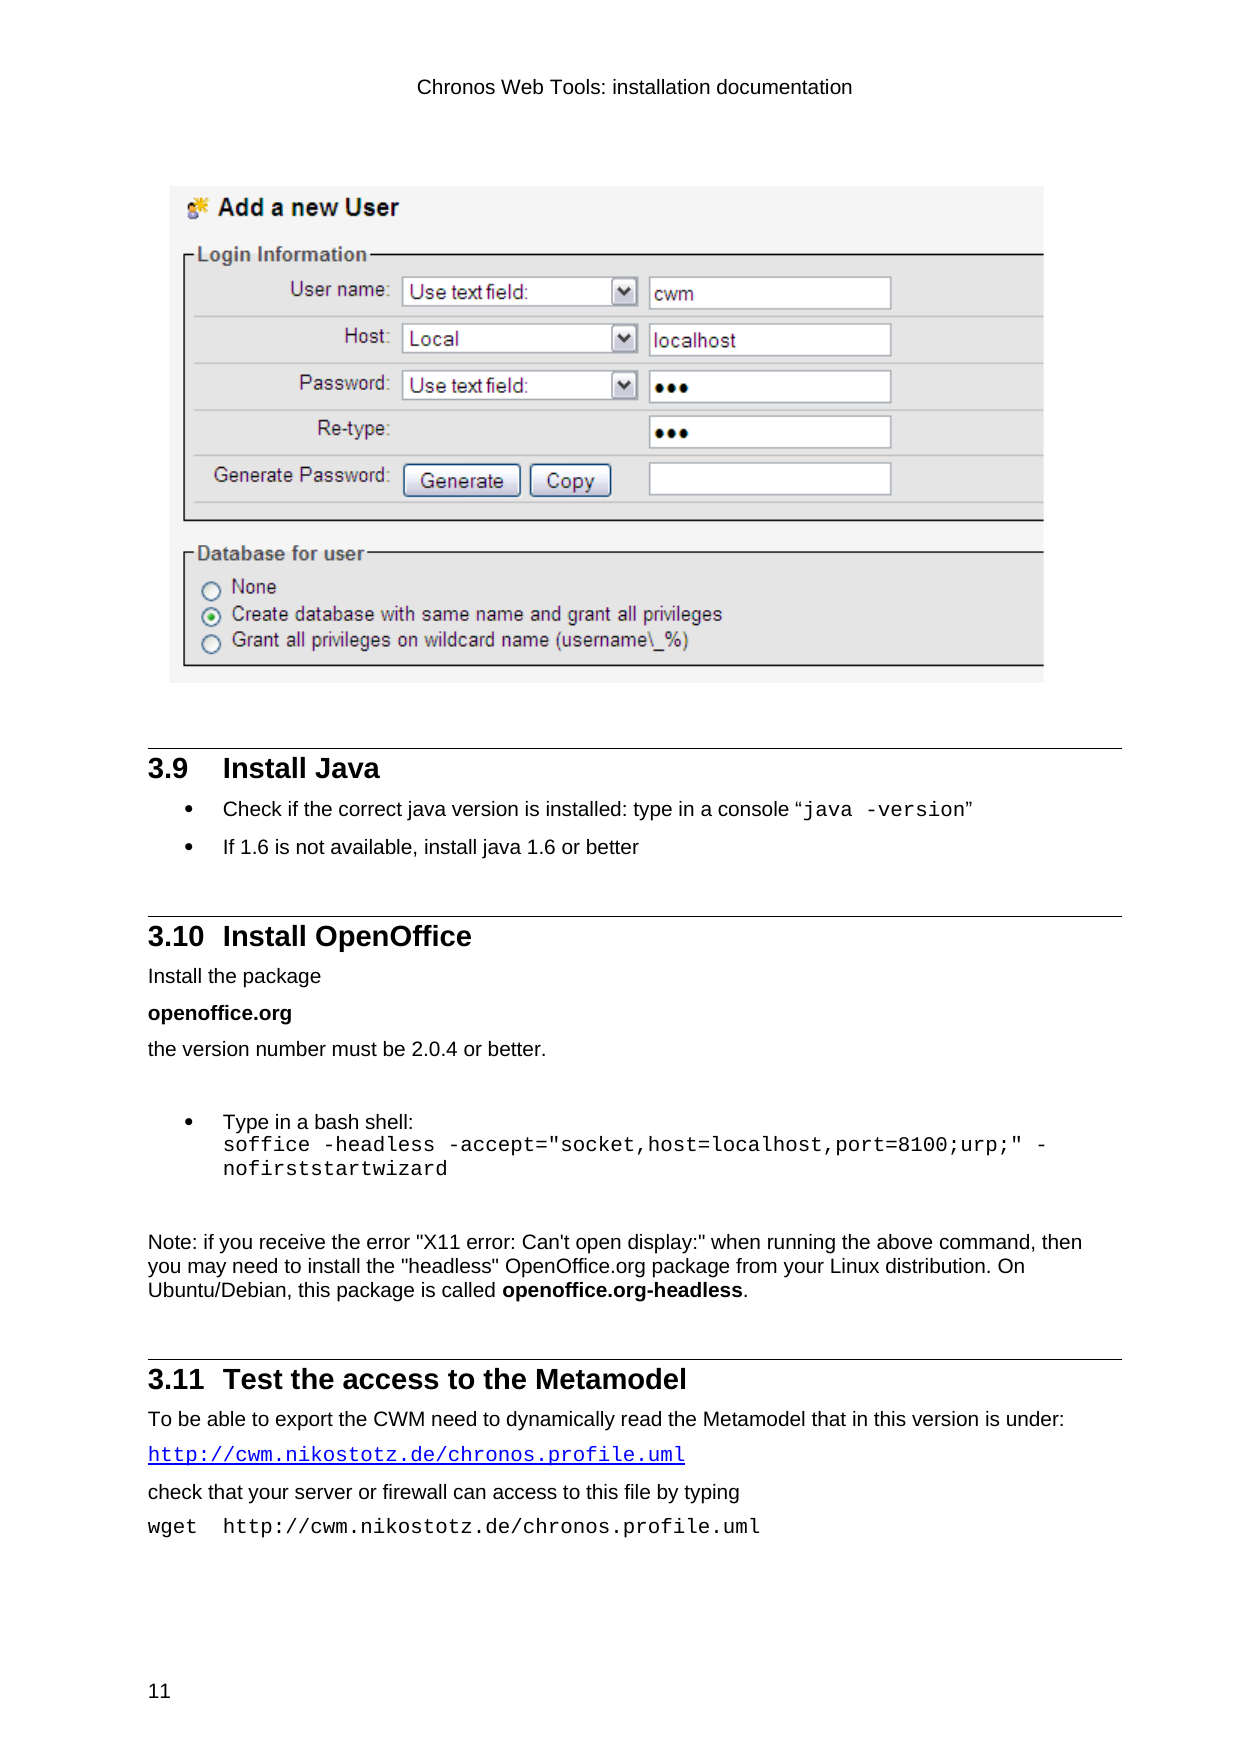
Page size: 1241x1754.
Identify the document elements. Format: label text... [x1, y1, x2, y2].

list Type in a bash shell: soffice -headless -accept="socket,host=localhost,port=8100;urp;" -nofirststartwizard [185, 1110, 1122, 1181]
subtitle Test the access to the Metamodel [148, 1360, 1122, 1396]
text check that your server or firewall can access to this file by typing [148, 1480, 1122, 1504]
text wget http://cwm.nikostotz.de/chronos.profile.uml [148, 1516, 1122, 1540]
picture [164, 186, 1044, 683]
subtitle Install OpenOffice [148, 917, 1122, 952]
list Check if the correct java version is installed: type in a console “java -version” [185, 796, 1122, 822]
text http://cwm.nikostotz.de/chronos.profile.uml [148, 1444, 1122, 1467]
list If 1.6 is not available, install java 1.6 or better [185, 835, 1122, 859]
subtitle Install Java [148, 749, 1122, 785]
text To be able to export the CWM need to dynamically read the Metamodel that in this version is under: [148, 1407, 1122, 1431]
text openoffice.org [148, 1001, 1122, 1024]
text the version number must be 2.0.4 or better. [148, 1037, 1122, 1061]
text Install the package [148, 964, 1122, 988]
text Note: if you receive the error "X11 error: Can't open display:" when running the above command, then you may need to install the "headless" OpenOffice.org package from your Linux distribution. On Ubuntu/Debian, this package is called openoffice.org-headless. [148, 1230, 1122, 1302]
